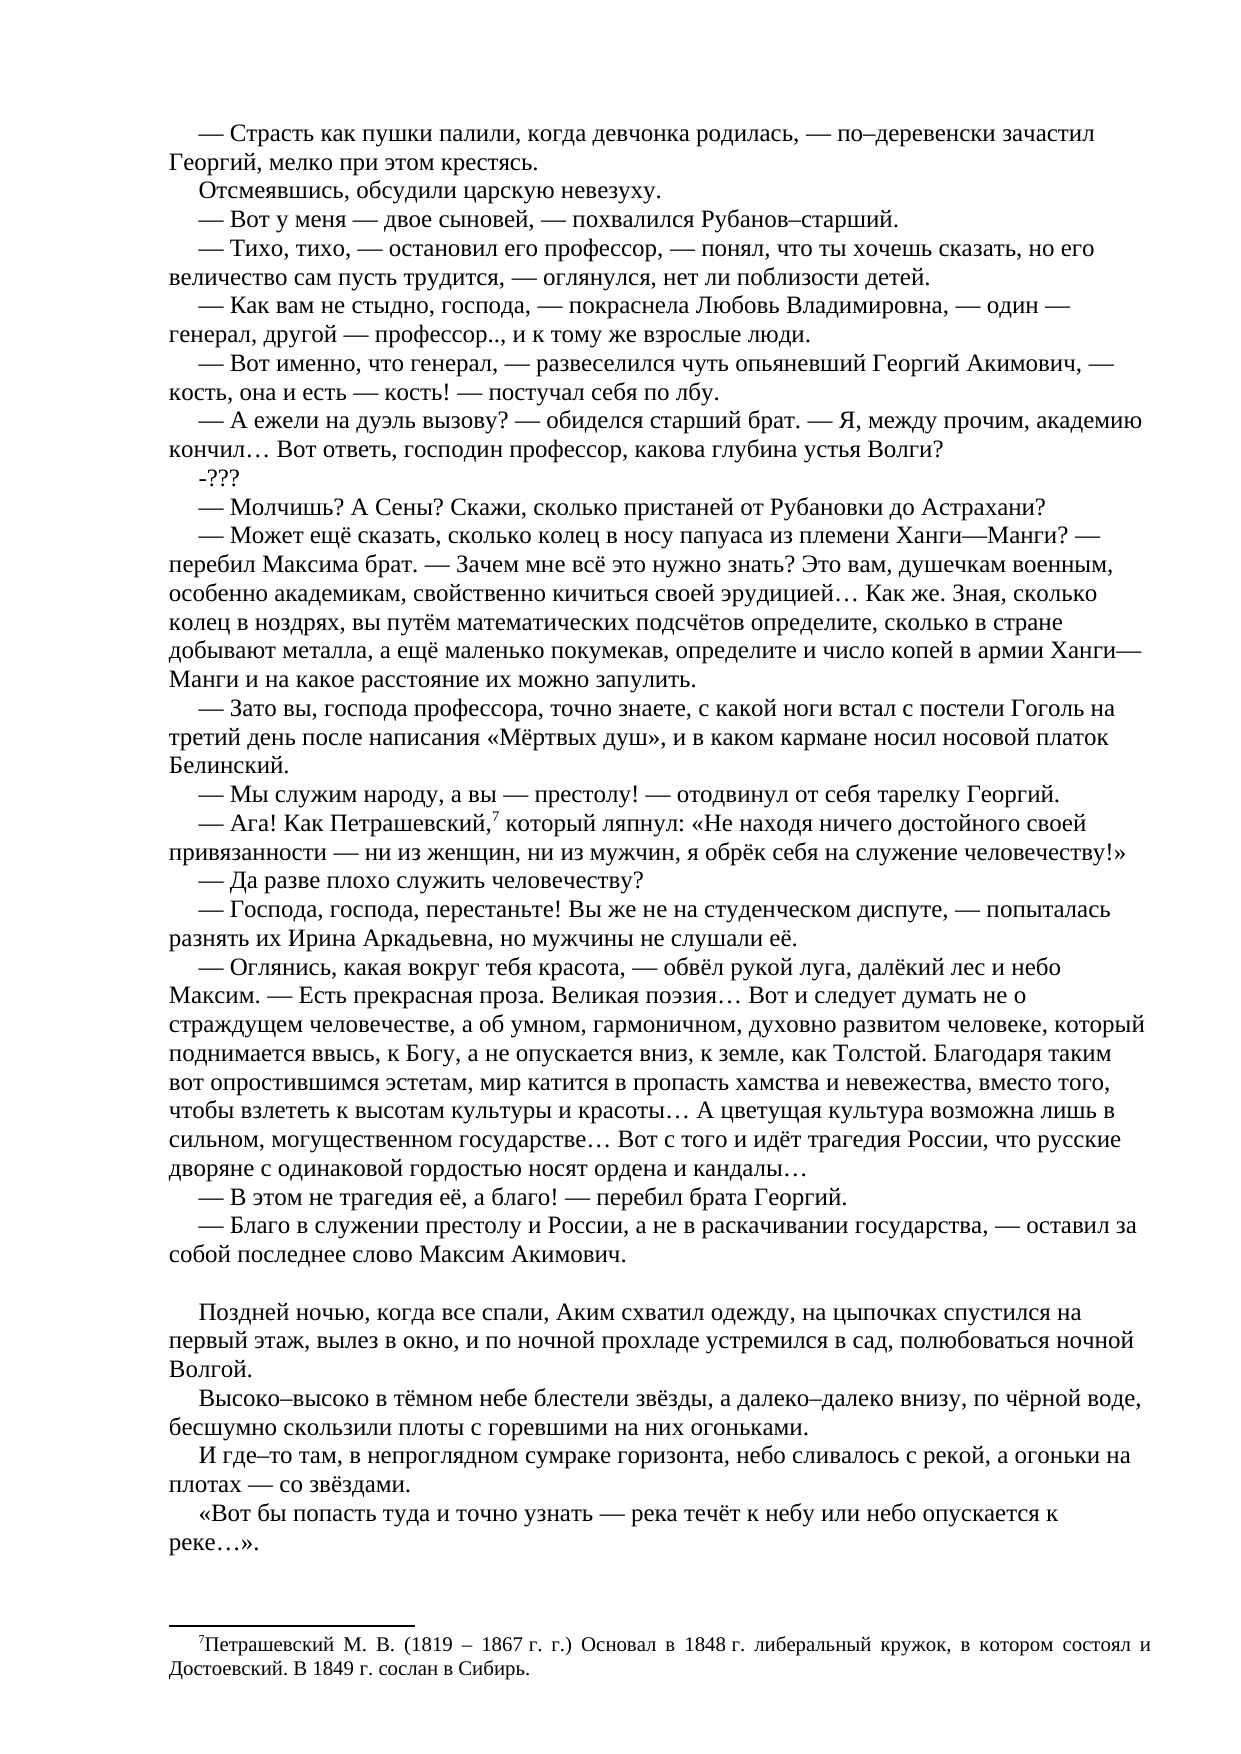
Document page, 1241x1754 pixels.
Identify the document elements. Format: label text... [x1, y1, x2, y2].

text — Вот у меня — двое сыновей, — похвалился Рубанов–старший. [169, 204, 1152, 233]
text — Тихо, тихо, — остановил его профессор, — понял, что ты хочешь сказать, но его величество сам пусть трудится, — оглянулся, нет ли поблизости детей. [169, 233, 1152, 291]
text — А ежели на дуэль вызову? — обиделся старший брат. — Я, между прочим, академию кончил… Вот ответь, господин профессор, какова глубина устья Волги? [169, 406, 1152, 463]
text «Вот бы попасть туда и точно узнать — река течёт к небу или небо опускается к реке…». [169, 1498, 1152, 1556]
text — Как вам не стыдно, господа, — покраснела Любовь Владимировна, — один — генерал, другой — профессор.., и к тому же взрослые люди. [169, 291, 1152, 348]
text Петрашевский М. В. (1819 – 1867 г. г.) Основал в 1848 г. либеральный кружок, в котором состоял и Достоевский. В 1849 г. сослан в Сибирь. [169, 1632, 1152, 1680]
text — Страсть как пушки палили, когда девчонка родилась, — по–деревенски зачастил Георгий, мелко при этом крестясь. [169, 118, 1152, 176]
text — Мы служим народу, а вы — престолу! — отодвинул от себя тарелку Георгий. [169, 779, 1152, 808]
text Поздней ночью, когда все спали, Аким схватил одежду, на цыпочках спустился на первый этаж, вылез в окно, и по ночной прохладе устремился в сад, полюбоваться ночной Волгой. [169, 1297, 1152, 1383]
text — Благо в служении престолу и России, а не в раскачивании государства, — оставил за собой последнее слово Максим Акимович. [169, 1211, 1152, 1268]
text И где–то там, в непроглядном сумраке горизонта, небо сливалось с рекой, а огоньки на плотах — со звёздами. [169, 1441, 1152, 1498]
text — Вот именно, что генерал, — развеселился чуть опьяневший Георгий Акимович, — кость, она и есть — кость! — постучал себя по лбу. [169, 348, 1152, 406]
text — Может ещё сказать, сколько колец в носу папуаса из племени Ханги—Манги? — перебил Максима брат. — Зачем мне всё это нужно знать? Это вам, душечкам военным, особенно академикам, свойственно кичиться своей эрудицией… Как же. Зная, сколько колец в ноздрях, вы путём математических подсчётов определите, сколько в стране добывают металла, а ещё маленько покумекав, определите и число копей в армии Ханги—Манги и на какое расстояние их можно запулить. [169, 521, 1152, 693]
text — Ага! Как Петрашевский, который ляпнул: «Не находя ничего достойного своей привязанности — ни из женщин, ни из мужчин, я обрёк себя на служение человечеству!» [169, 808, 1152, 866]
text — Господа, господа, перестаньте! Вы же не на студенческом диспуте, — попыталась разнять их Ирина Аркадьевна, но мужчины не слушали её. [169, 894, 1152, 952]
text — Зато вы, господа профессора, точно знаете, с какой ноги встал с постели Гоголь на третий день после написания «Мёртвых душ», и в каком кармане носил носовой платок Белинский. [169, 693, 1152, 779]
text — Оглянись, какая вокруг тебя красота, — обвёл рукой луга, далёкий лес и небо Максим. — Есть прекрасная проза. Великая поэзия… Вот и следует думать не о страждущем человечестве, а об умном, гармоничном, духовно развитом человеке, который поднимается ввысь, к Богу, а не опускается вниз, к земле, как Толстой. Благодаря таким вот опростившимся эстетам, мир катится в пропасть хамства и невежества, вместо того, чтобы взлететь к высотам культуры и красоты… А цветущая культура возможна лишь в сильном, могущественном государстве… Вот с того и идёт трагедия России, что русские дворяне с одинаковой гордостью носят ордена и кандалы… [169, 952, 1152, 1182]
text -??? [169, 463, 1152, 492]
text Отсмеявшись, обсудили царскую невезуху. [169, 176, 1152, 204]
text — В этом не трагедия её, а благо! — перебил брата Георгий. [169, 1182, 1152, 1211]
text — Молчишь? А Сены? Скажи, сколько пристаней от Рубановки до Астрахани? [169, 492, 1152, 521]
text — Да разве плохо служить человечеству? [169, 866, 1152, 894]
text Высоко–высоко в тёмном небе блестели звёзды, а далеко–далеко внизу, по чёрной воде, бесшумно скользили плоты с горевшими на них огоньками. [169, 1383, 1152, 1441]
